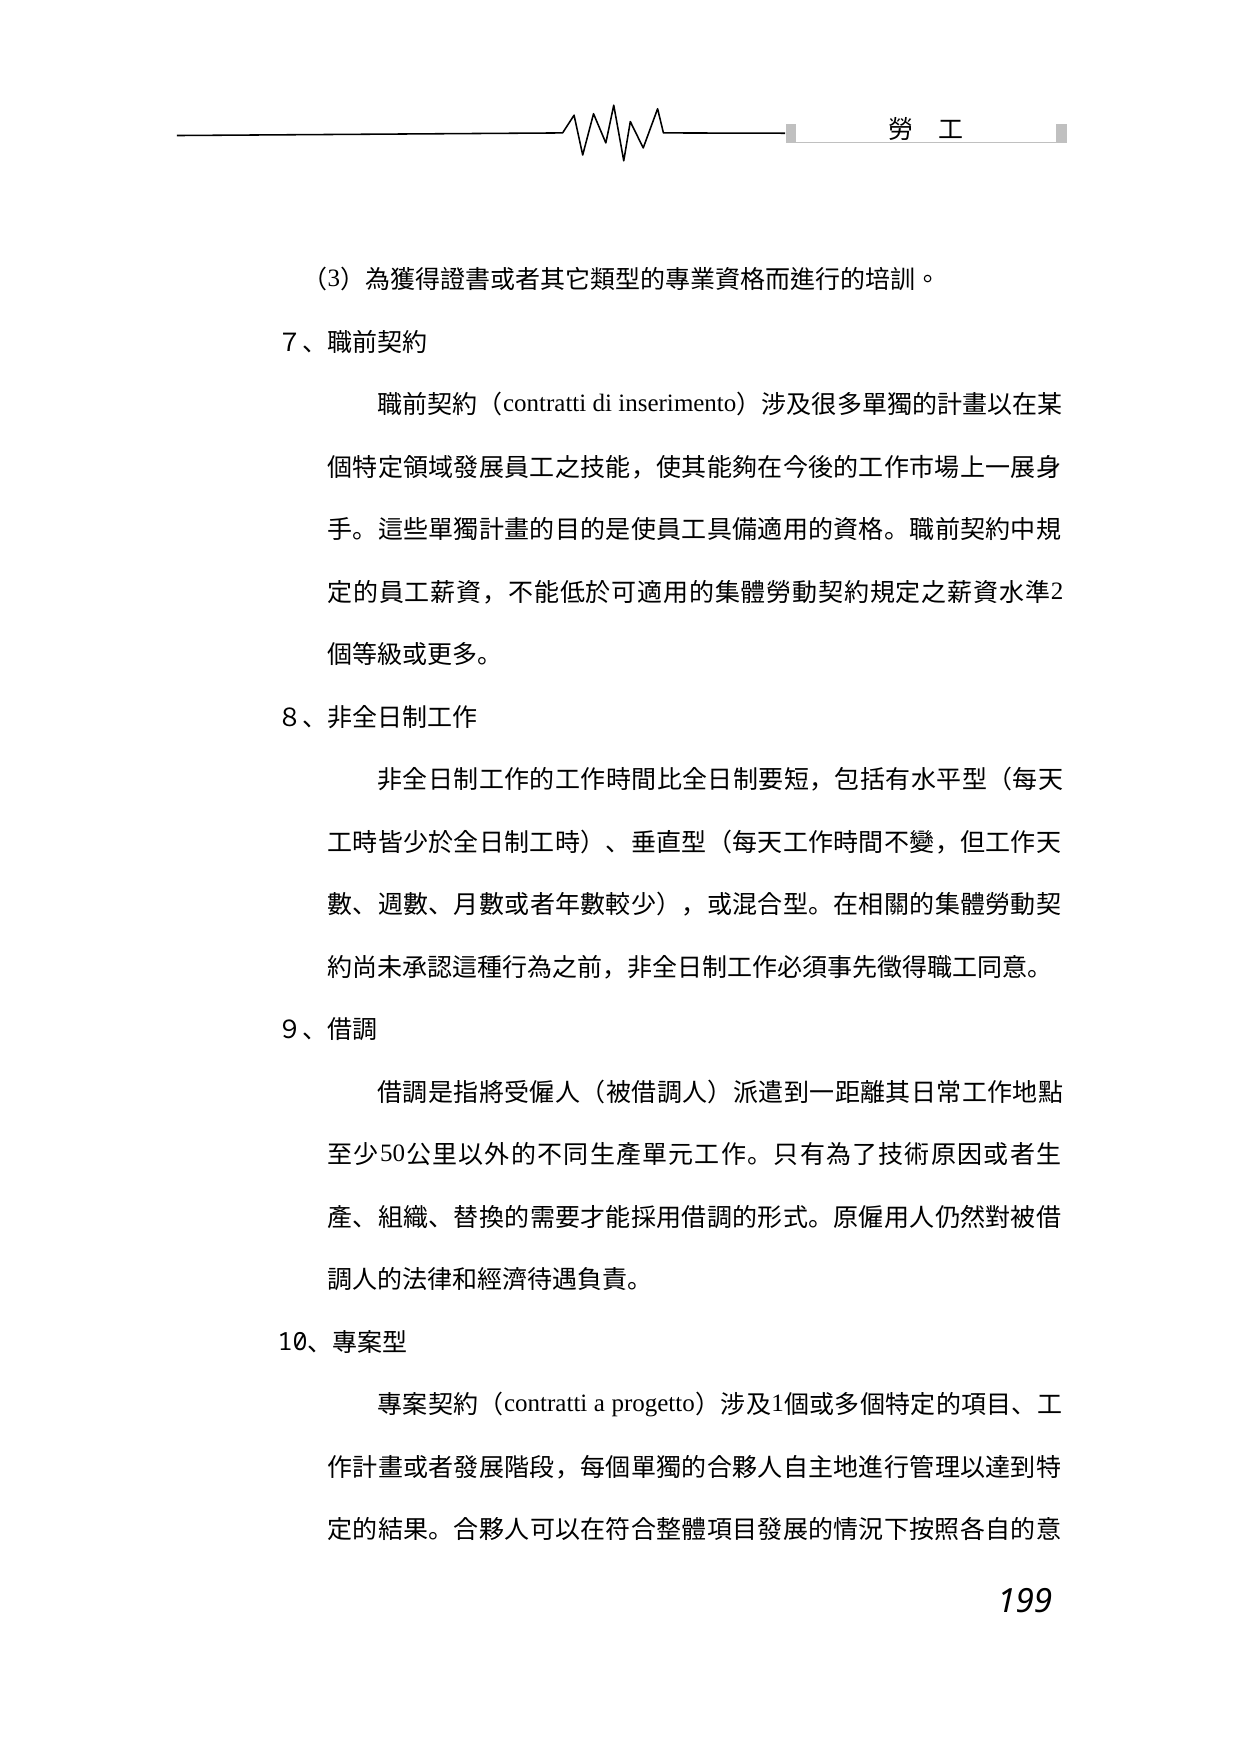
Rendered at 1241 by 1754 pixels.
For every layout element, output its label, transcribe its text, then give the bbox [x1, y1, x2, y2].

text 專案契約（contratti a progetto）涉及1個或多個特定的項目、工作計畫或者發展階段，每個單獨的合夥人自主地進行管理以達到特定的結果。合夥人可以在符合整體項目發展的情況下按照各自的意 [327, 1361, 1063, 1549]
text ９、借調 [277, 986, 1063, 1049]
text 非全日制工作的工作時間比全日制要短，包括有水平型（每天工時皆少於全日制工時）、垂直型（每天工作時間不變，但工作天數、週數、月數或者年數較少），或混合型。在相關的集體勞動契約尚未承認這種行為之前，非全日制工作必須事先徵得職工同意。 [327, 736, 1063, 986]
text ７、職前契約 [277, 299, 1063, 361]
text ８、非全日制工作 [277, 674, 1063, 736]
text 職前契約（contratti di inserimento）涉及很多單獨的計畫以在某個特定領域發展員工之技能，使其能夠在今後的工作市場上一展身手。這些單獨計畫的目的是使員工具備適用的資格。職前契約中規定的員工薪資，不能低於可適用的集體勞動契約規定之薪資水準2個等級或更多。 [327, 361, 1063, 674]
text 10、專案型 [277, 1299, 1063, 1361]
text （3）為獲得證書或者其它類型的專業資格而進行的培訓。 [302, 236, 1063, 299]
text 借調是指將受僱人（被借調人）派遣到一距離其日常工作地點至少50公里以外的不同生產單元工作。只有為了技術原因或者生產、組織、替換的需要才能採用借調的形式。原僱用人仍然對被借調人的法律和經濟待遇負責。 [327, 1049, 1063, 1299]
